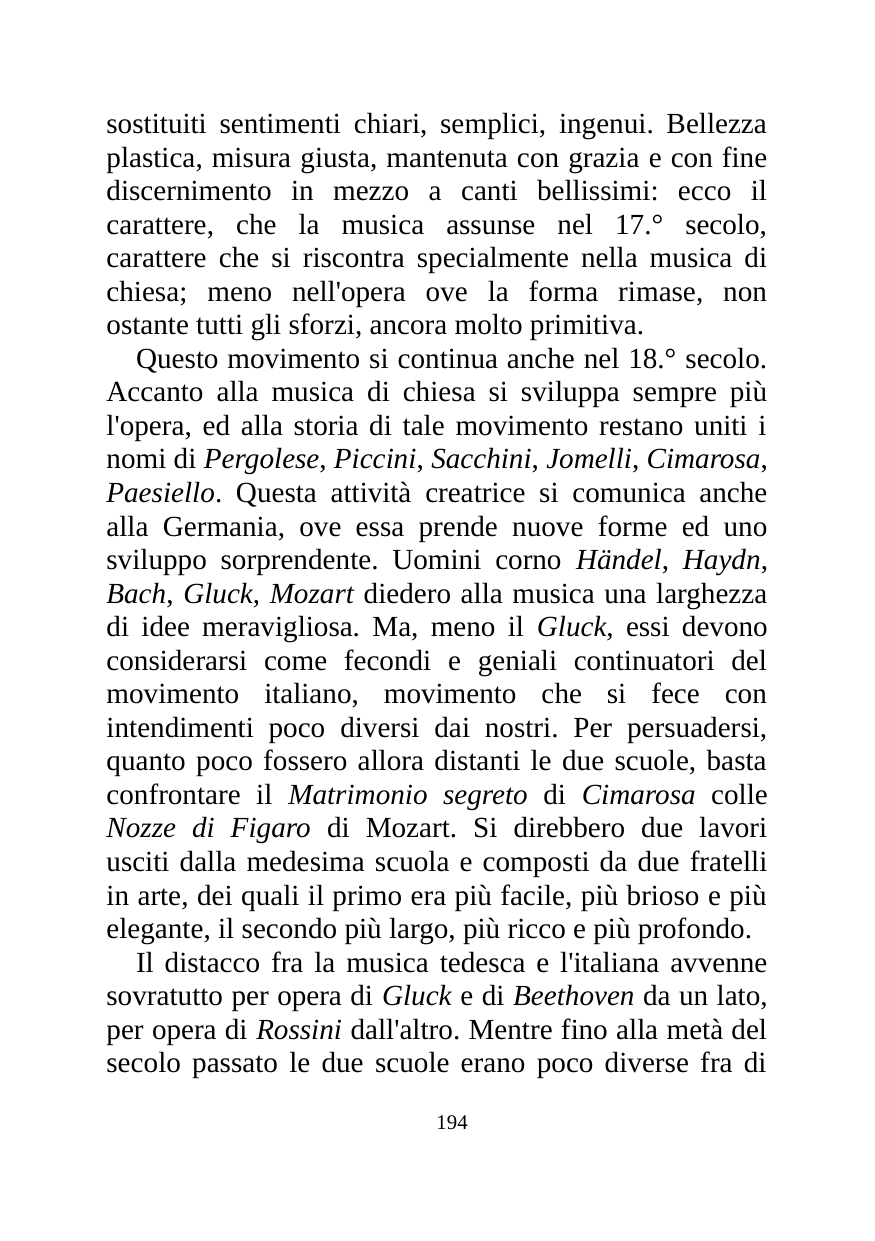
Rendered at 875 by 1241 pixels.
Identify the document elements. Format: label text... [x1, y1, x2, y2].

text Il distacco fra la musica tedesca e l'italiana avvenne sovratutto per opera di Gluck e di Beethoven da un lato, per opera di Rossini dall'altro. Mentre fino alla metà del secolo passato le due scuole erano poco diverse fra di [106, 945, 768, 1079]
text Questo movimento si continua anche nel 18.° secolo. Accanto alla musica di chiesa si sviluppa sempre più l'opera, ed alla storia di tale movimento restano uniti i nomi di Pergolese, Piccini, Sacchini, Jomelli, Cimarosa, Paesiello. Questa attività creatrice si comunica anche alla Germania, ove essa prende nuove forme ed uno sviluppo sorprendente. Uomini corno Händel, Haydn, Bach, Gluck, Mozart diedero alla musica una larghezza di idee meravigliosa. Ma, meno il Gluck, essi devono considerarsi come fecondi e geniali continuatori del movimento italiano, movimento che si fece con intendimenti poco diversi dai nostri. Per persuadersi, quanto poco fossero allora distanti le due scuole, basta confrontare il Matrimonio segreto di Cimarosa colle Nozze di Figaro di Mozart. Si direbbero due lavori usciti dalla medesima scuola e composti da due fratelli in arte, dei quali il primo era più facile, più brioso e più elegante, il secondo più largo, più ricco e più profondo. [106, 341, 768, 945]
text sostituiti sentimenti chiari, semplici, ingenui. Bellezza plastica, misura giusta, mantenuta con grazia e con fine discernimento in mezzo a canti bellissimi: ecco il carattere, che la musica assunse nel 17.° secolo, carattere che si riscontra specialmente nella musica di chiesa; meno nell'opera ove la forma rimase, non ostante tutti gli sforzi, ancora molto primitiva. [106, 106, 768, 341]
